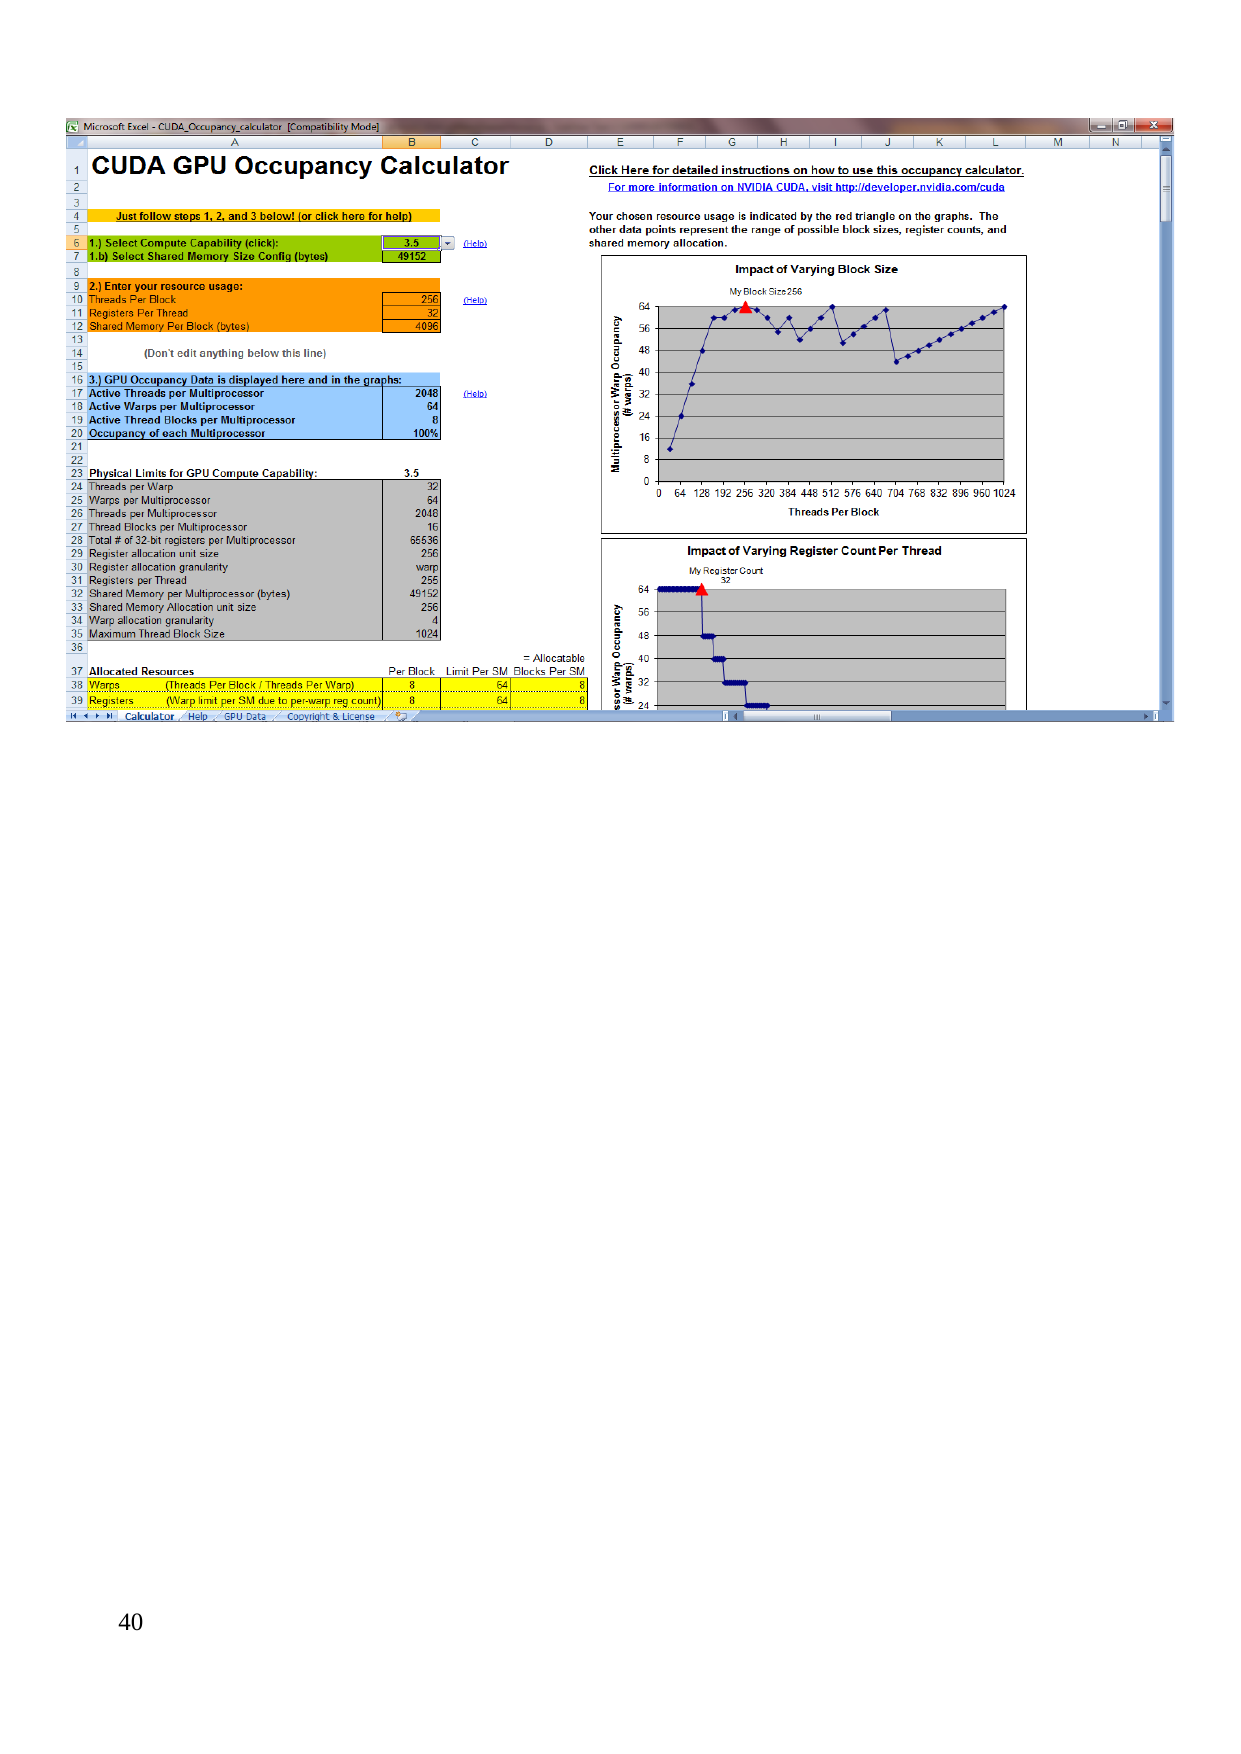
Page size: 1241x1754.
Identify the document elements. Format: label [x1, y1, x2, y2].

picture [66, 118, 1175, 722]
